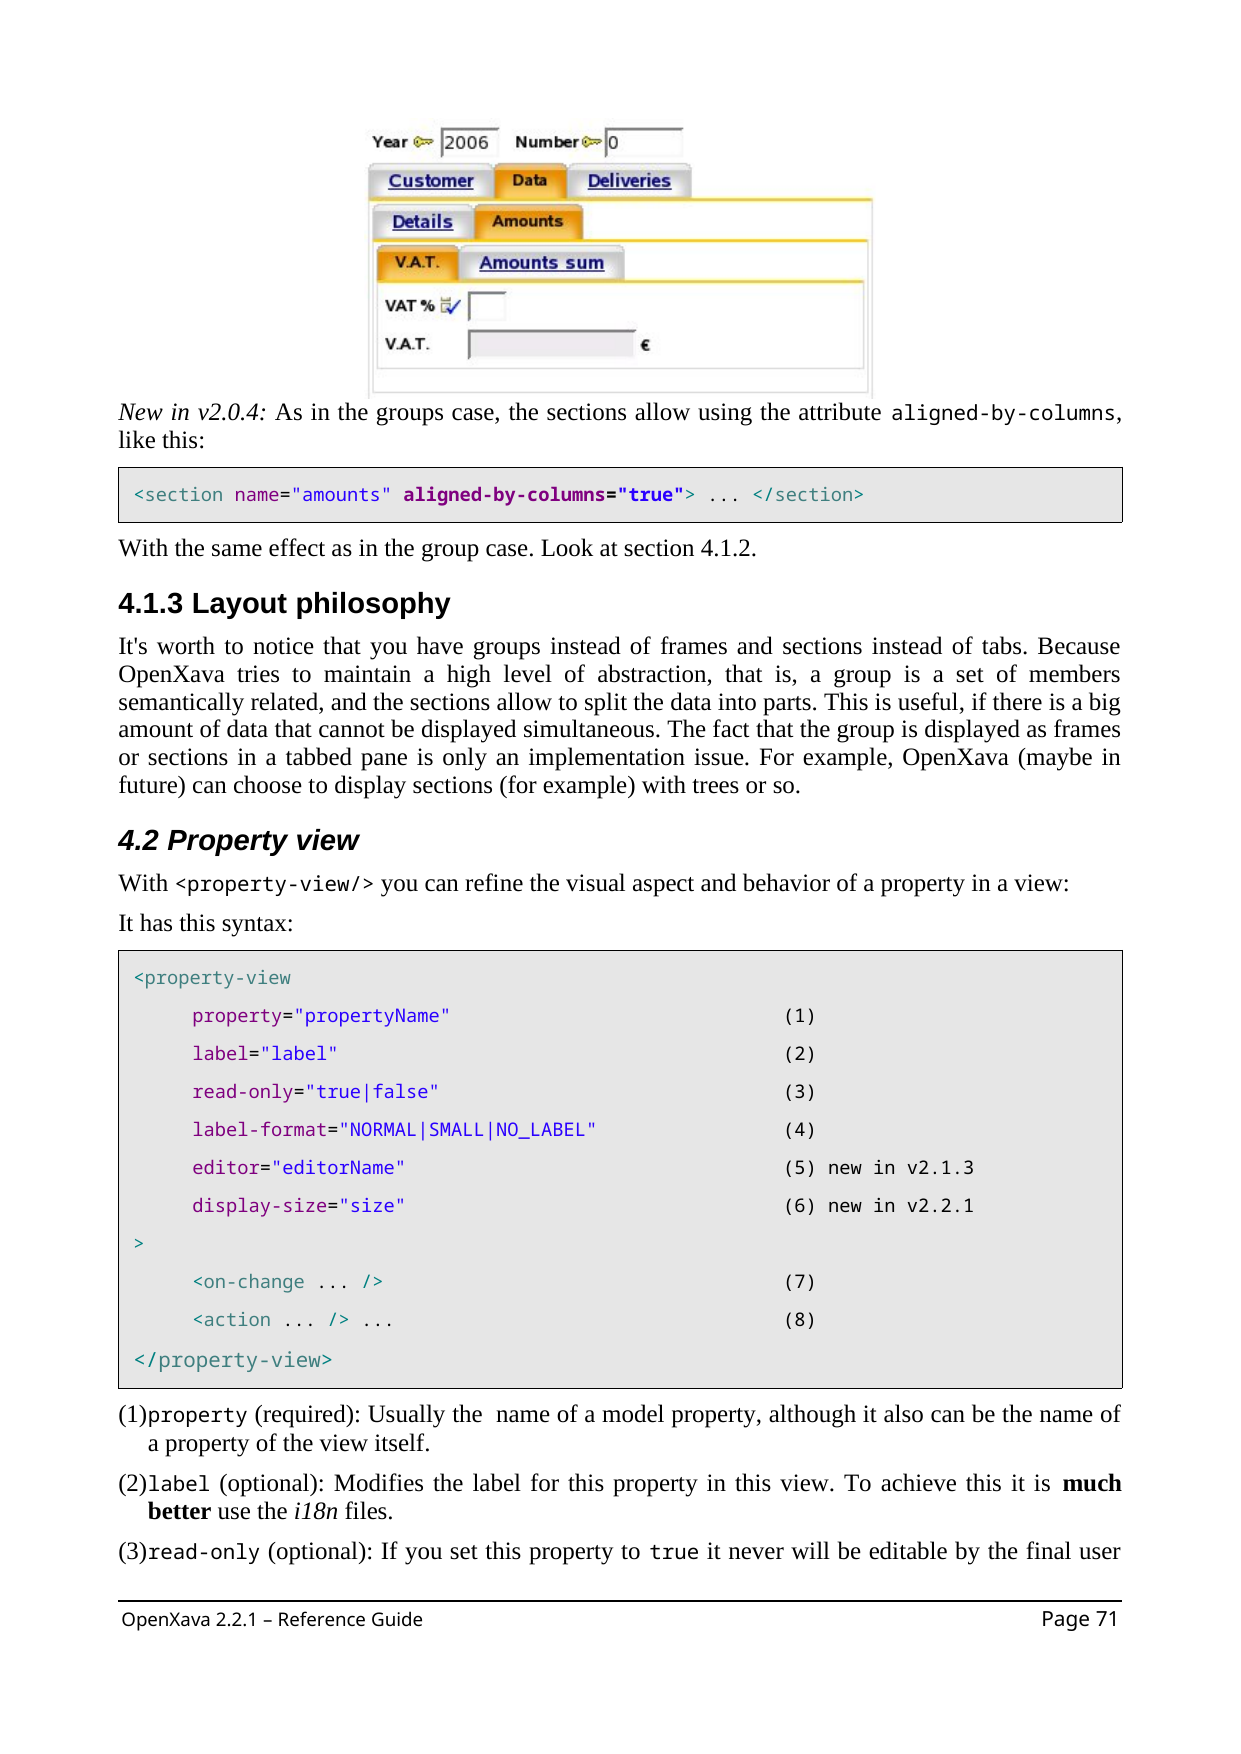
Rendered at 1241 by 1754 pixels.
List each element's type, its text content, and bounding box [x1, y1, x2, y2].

text It's worth to notice that you have groups instead of frames and sections instead of tabs. Because OpenXava tries to maintain a high level of abstraction, that is, a group is a set of members semantically related, and the sections allow to split the data into parts. This is useful, if there is a big amount of data that cannot be displayed simultaneous. The fact that the group is displayed as frames or sections in a tabbed pane is only an implementation issue. For example, OpenXava (maybe in future) can choose to display sections (for example) with trees or so. [118, 632, 1122, 798]
text property="propertyName" (1) [119, 988, 1122, 1026]
text With the same effect as in the group case. Look at section 4.1.2. [118, 534, 1122, 562]
text read-only="true|false" (3) [119, 1064, 1122, 1102]
text <action ... /> ... (8) [119, 1292, 1122, 1330]
subtitle Layout philosophy [118, 587, 1122, 620]
text display-size="size" (6) new in v2.2.1 [119, 1178, 1122, 1216]
text label="label" (2) [119, 1026, 1122, 1064]
list property (required): Usually the name of a model property, although it also can be the name of a property of the view itself. [118, 1400, 1122, 1456]
text <property-view [119, 951, 1122, 988]
text label-format="NORMAL|SMALL|NO_LABEL" (4) [119, 1102, 1122, 1140]
text editor="editorName" (5) new in v2.1.3 [119, 1140, 1122, 1178]
text > [119, 1216, 1122, 1254]
list label (optional): Modifies the label for this property in this view. To achieve this it is much better use the i18n files. [118, 1469, 1122, 1525]
text <on-change ... /> (7) [119, 1254, 1122, 1292]
text <section name="amounts" aligned-by-columns="true"> ... </section> [119, 468, 1122, 522]
subtitle Property view [118, 823, 1122, 856]
text New in v2.0.4: As in the groups case, the sections allow using the attribute aligned-by-columns, like this: [118, 399, 1122, 454]
picture [364, 118, 876, 399]
text With <property-view/> you can refine the visual aspect and behavior of a property in a view: [118, 869, 1122, 897]
text </property-view> [119, 1330, 1122, 1388]
text It has this syntax: [118, 909, 1122, 937]
list read-only (optional): If you set this property to true it never will be editable by the final user [118, 1537, 1122, 1566]
